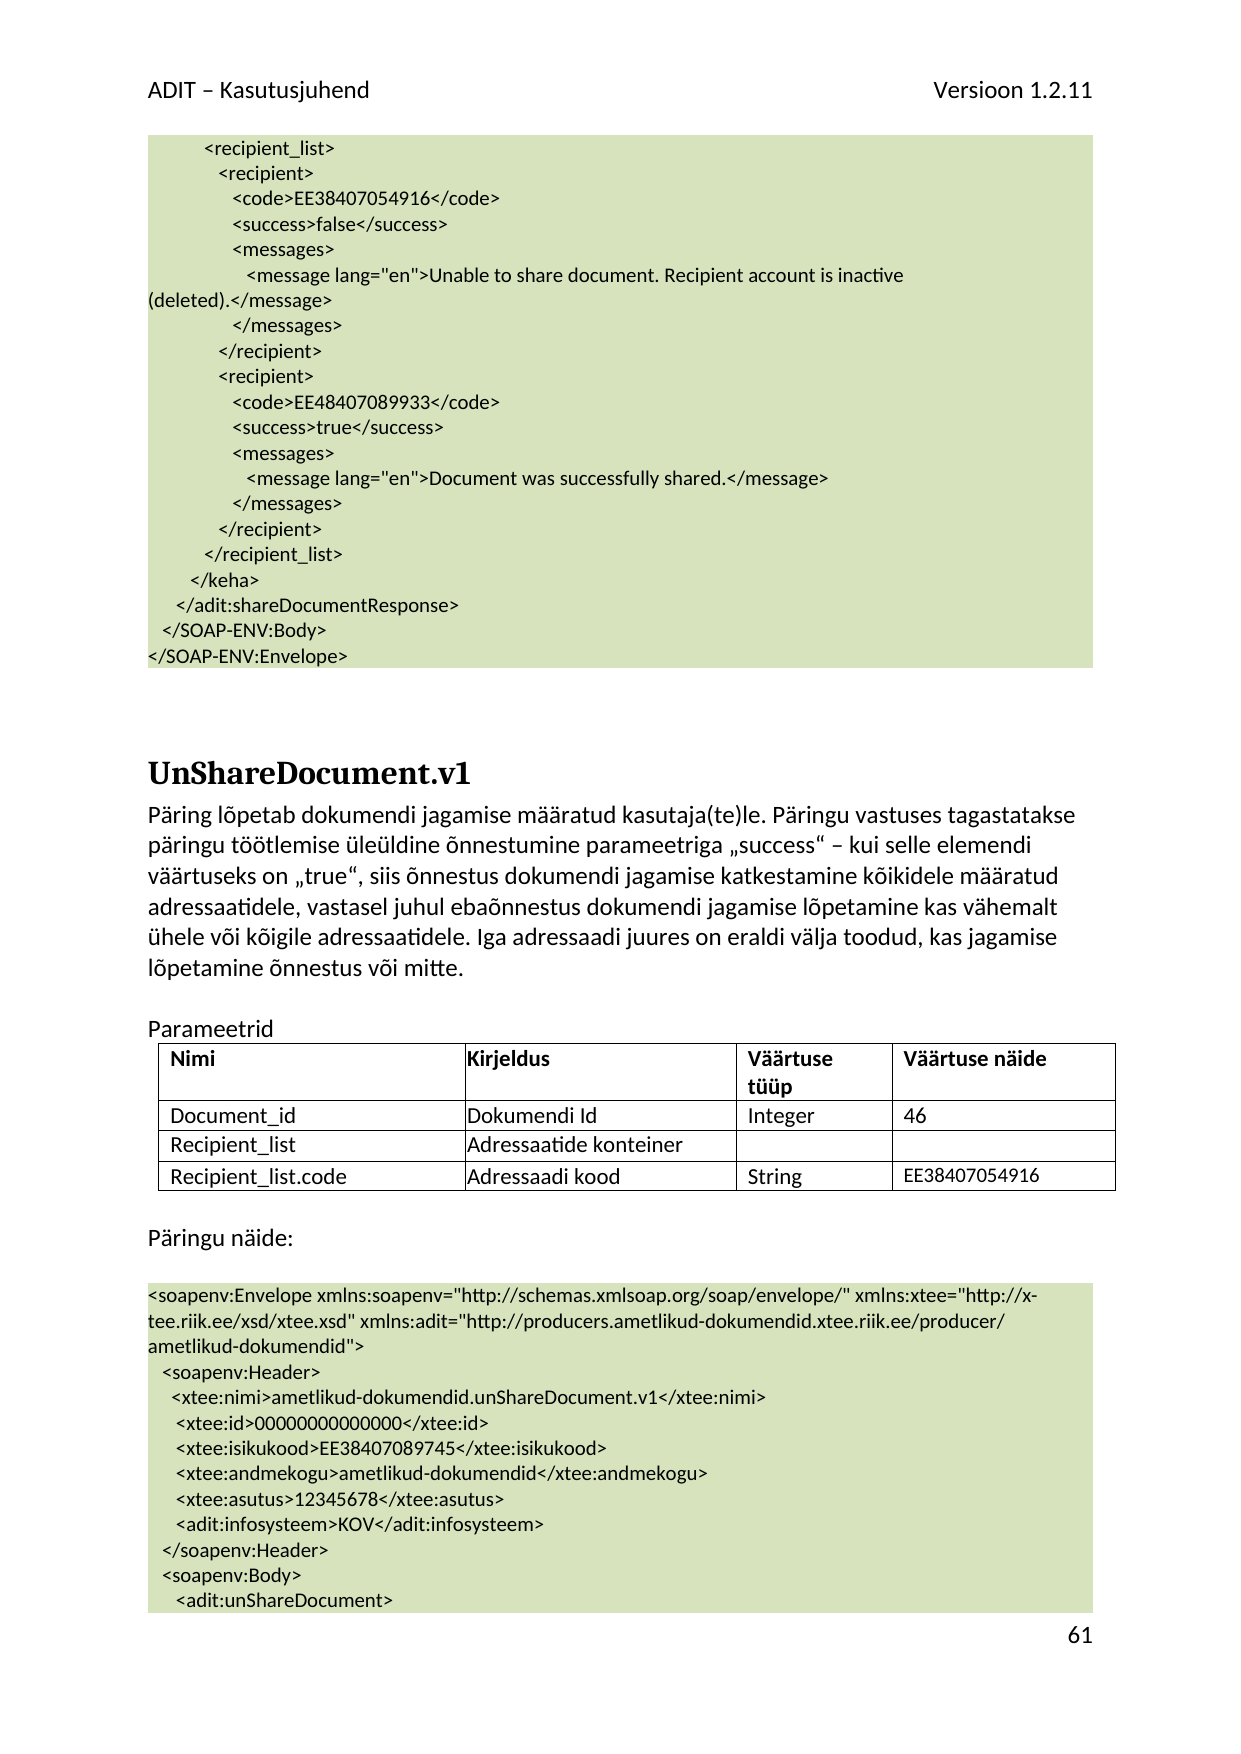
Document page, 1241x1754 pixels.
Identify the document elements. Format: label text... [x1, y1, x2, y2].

text </soapenv:Header> [148, 1537, 1093, 1562]
text <xtee:asutus>12345678</xtee:asutus> [148, 1486, 1093, 1511]
table_cell 46 [893, 1101, 1115, 1129]
table_cell String [737, 1162, 892, 1190]
table_cell Recipient_list.code [159, 1162, 465, 1190]
text </messages> [148, 313, 1093, 338]
table_cell [893, 1131, 1115, 1161]
text <xtee:andmekogu>ametlikud-dokumendid</xtee:andmekogu> [148, 1461, 1093, 1486]
text <recipient> [148, 363, 1093, 389]
table_cell Document_id [159, 1101, 465, 1129]
text <message lang="en">Unable to share document. Recipient account is inactive (deleted).</message> [148, 262, 1093, 313]
text <code>EE38407054916</code> [148, 186, 1093, 211]
table_header Väärtuse tüüp [737, 1044, 892, 1100]
table_cell EE38407054916 [893, 1162, 1115, 1190]
table_cell Integer [737, 1101, 892, 1129]
text <xtee:nimi>ametlikud-dokumendid.unShareDocument.v1</xtee:nimi> [148, 1384, 1093, 1410]
text </recipient> [148, 338, 1093, 363]
table_cell Adressaatide konteiner [466, 1131, 736, 1161]
text </SOAP-ENV:Body> [148, 618, 1093, 643]
text </keha> [148, 567, 1093, 592]
subtitle UnShareDocument.v1 [148, 754, 1093, 793]
text <messages> [148, 440, 1093, 465]
text <message lang="en">Document was successfully shared.</message> [148, 465, 1093, 491]
text </adit:shareDocumentResponse> [148, 592, 1093, 618]
text </recipient_list> [148, 541, 1093, 567]
text <soapenv:Body> [148, 1562, 1093, 1588]
table_header Nimi [159, 1044, 465, 1100]
text </recipient> [148, 516, 1093, 541]
text <recipient_list> [148, 135, 1093, 160]
text Parameetrid [148, 1013, 1093, 1043]
table_cell Adressaadi kood [466, 1162, 736, 1190]
text <success>false</success> [148, 211, 1093, 236]
table_cell Dokumendi Id [466, 1101, 736, 1129]
table_cell Recipient_list [159, 1131, 465, 1161]
text <adit:infosysteem>KOV</adit:infosysteem> [148, 1511, 1093, 1537]
text Päringu näide: [148, 1222, 1093, 1252]
text Päring lõpetab dokumendi jagamise määratud kasutaja(te)le. Päringu vastuses tagastatakse päringu töötlemise üleüldine õnnestumine parameetriga „success“ – kui selle elemendi väärtuseks on „true“, siis õnnestus dokumendi jagamise katkestamine kõikidele määratud adressaatidele, vastasel juhul ebaõnnestus dokumendi jagamise lõpetamine kas vähemalt ühele või kõigile adressaatidele. Iga adressaadi juures on eraldi välja toodud, kas jagamise lõpetamine õnnestus või mitte. [148, 799, 1093, 982]
table_cell [737, 1131, 892, 1161]
table_header Kirjeldus [466, 1044, 736, 1100]
text <xtee:isikukood>EE38407089745</xtee:isikukood> [148, 1435, 1093, 1461]
text </messages> [148, 491, 1093, 516]
text <messages> [148, 236, 1093, 262]
text <code>EE48407089933</code> [148, 389, 1093, 414]
text <soapenv:Envelope xmlns:soapenv="http://schemas.xmlsoap.org/soap/envelope/" xmlns:xtee="http://x-tee.riik.ee/xsd/xtee.xsd" xmlns:adit="http://producers.ametlikud-dokumendid.xtee.riik.ee/producer/ametlikud-dokumendid"> [148, 1283, 1093, 1359]
table_header Väärtuse näide [893, 1044, 1115, 1100]
text </SOAP-ENV:Envelope> [148, 643, 1093, 668]
text <soapenv:Header> [148, 1359, 1093, 1384]
text <success>true</success> [148, 414, 1093, 440]
text <xtee:id>00000000000000</xtee:id> [148, 1410, 1093, 1435]
text <recipient> [148, 160, 1093, 186]
text <adit:unShareDocument> [148, 1588, 1093, 1613]
